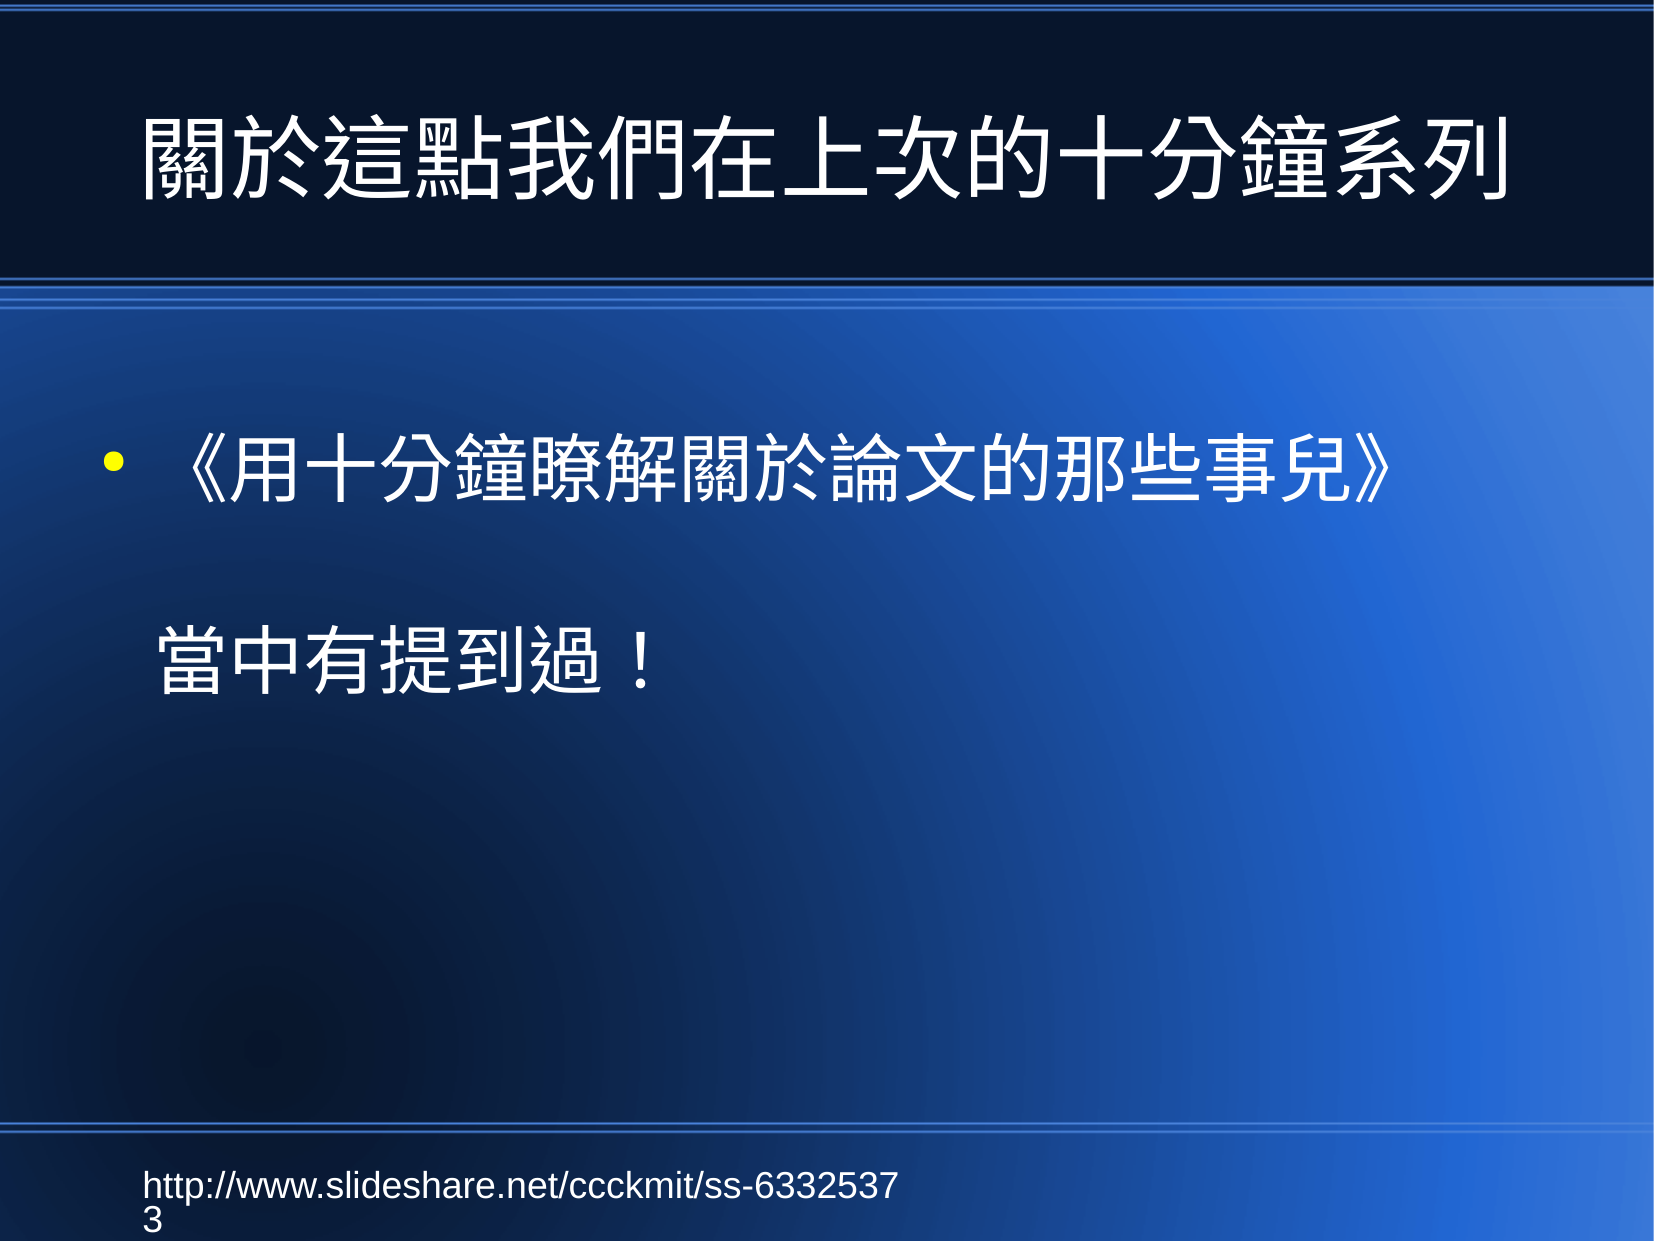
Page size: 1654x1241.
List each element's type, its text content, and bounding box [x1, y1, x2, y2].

picture [0, 0, 1654, 1241]
list 《用十分鐘瞭解關於論文的那些事兒》 當中有提到過！ [82, 355, 1571, 1241]
text_box http://www.slideshare.net/ccckmit/ss-63325373 [127, 1157, 934, 1215]
title 關於這點我們在上次的十分鐘系列 [82, 49, 1571, 257]
